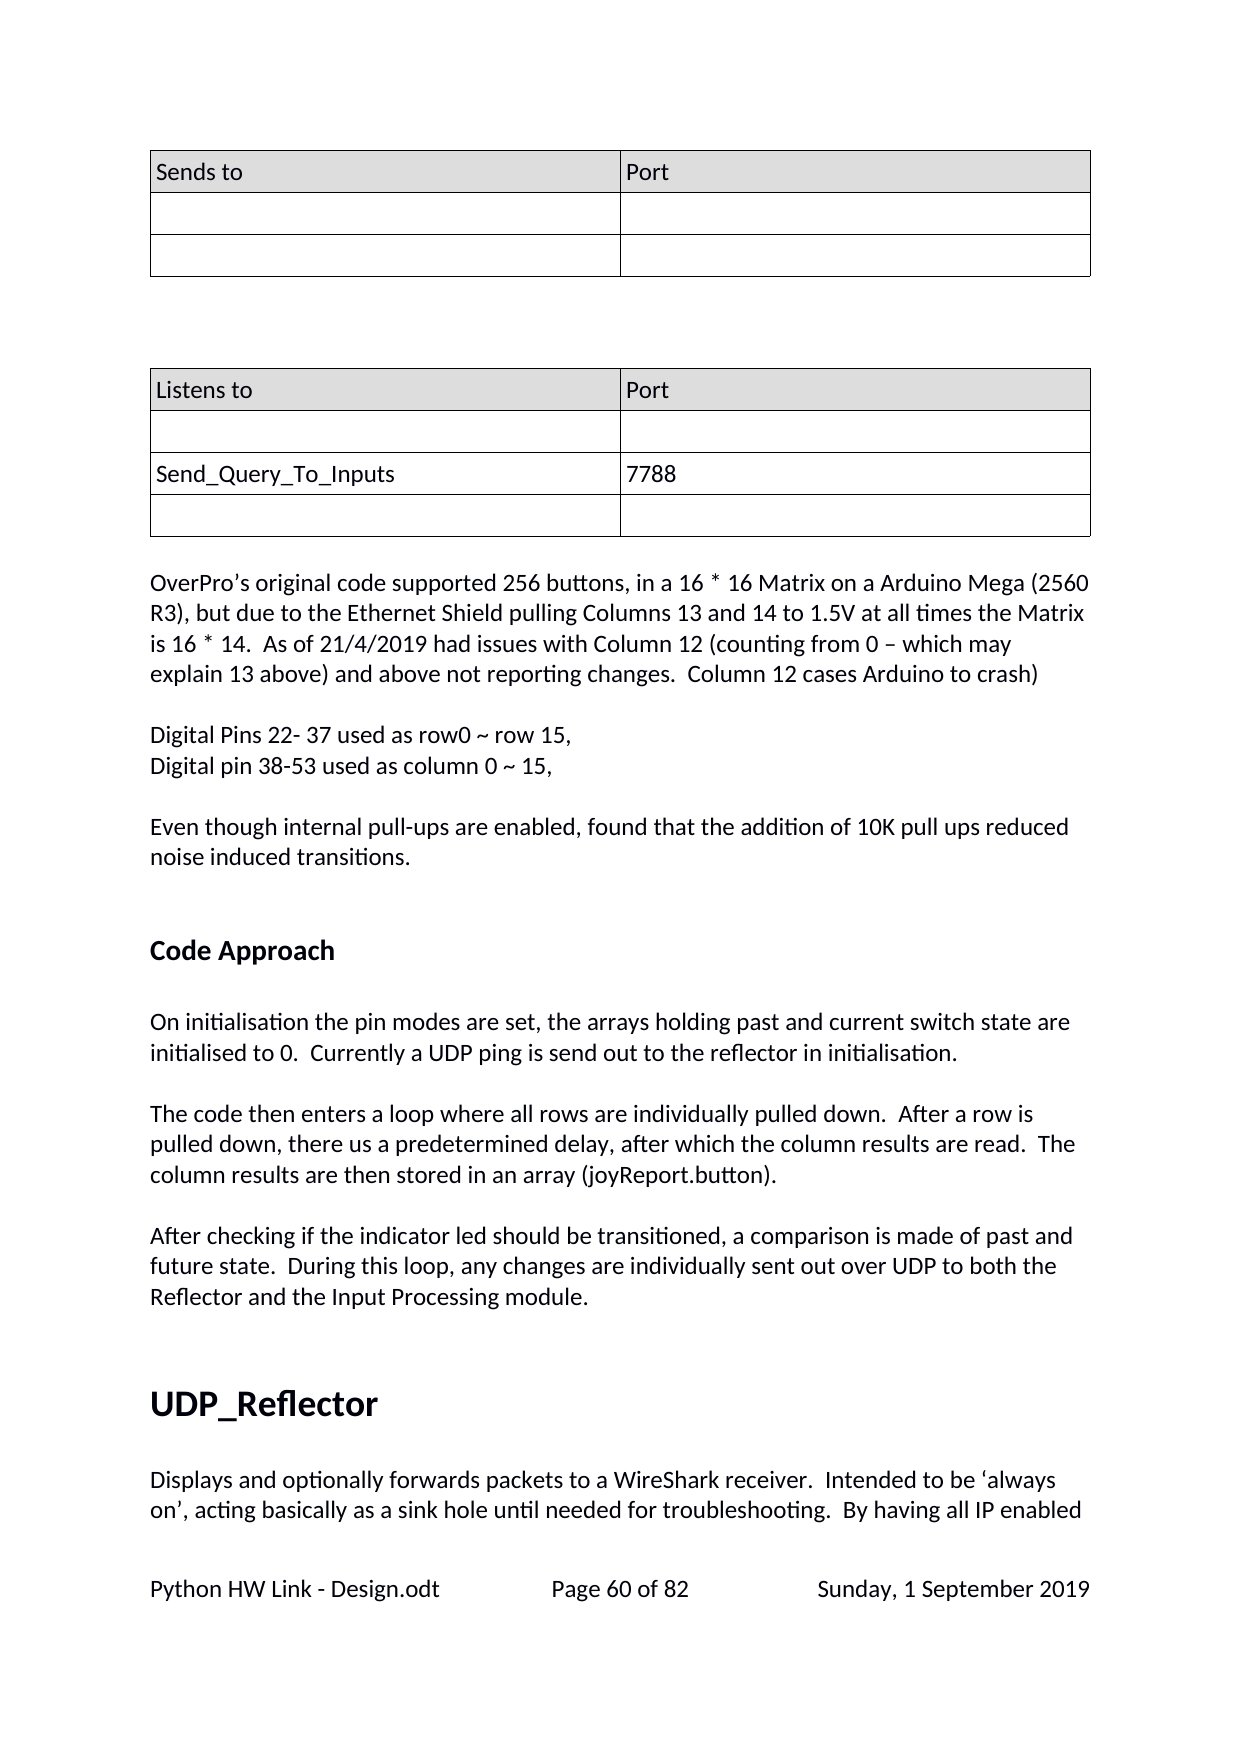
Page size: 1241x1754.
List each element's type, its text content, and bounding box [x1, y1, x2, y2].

text After checking if the indicator led should be transitioned, a comparison is made of past and future state. During this loop, any changes are individually sent out over UDP to both the Reflector and the Input Processing module. [150, 1220, 1090, 1311]
text OverPro’s original code supported 256 buttons, in a 16 * 16 Matrix on a Arduino Mega (2560 R3), but due to the Ethernet Shield pulling Columns 13 and 14 to 1.5V at all times the Matrix is 16 * 14. As of 21/4/2019 had issues with Column 12 (counting from 0 – which may explain 13 above) and above not reporting changes. Column 12 cases Arduino to crash) [150, 567, 1090, 689]
table_cell [621, 235, 1090, 276]
table_header Sends to [151, 151, 620, 192]
subtitle Code Approach [150, 932, 1090, 967]
subtitle UDP_Reflector [150, 1379, 1090, 1425]
text The code then enters a loop where all rows are individually pulled down. After a row is pulled down, there us a predetermined delay, after which the column results are read. The column results are then stored in an array (joyReport.button). [150, 1098, 1090, 1189]
table_cell [621, 411, 1090, 452]
table_cell Send_Query_To_Inputs [151, 453, 620, 494]
table_cell 7788 [621, 453, 1090, 494]
table_cell [621, 193, 1090, 234]
text Digital Pins 22- 37 used as row0 ~ row 15, [150, 719, 1090, 750]
table_cell [151, 411, 620, 452]
table_cell [151, 193, 620, 234]
text Digital pin 38-53 used as column 0 ~ 15, [150, 750, 1090, 781]
table_cell [151, 235, 620, 276]
text On initialisation the pin modes are set, the arrays holding past and current switch state are initialised to 0. Currently a UDP ping is send out to the reflector in initialisation. [150, 1006, 1090, 1067]
text Displays and optionally forwards packets to a WireShark receiver. Intended to be ‘always on’, acting basically as a sink hole until needed for troubleshooting. By having all IP enabled [150, 1464, 1090, 1525]
text Even though internal pull-ups are enabled, found that the addition of 10K pull ups reduced noise induced transitions. [150, 811, 1090, 872]
table_cell [151, 495, 620, 536]
table_cell [621, 495, 1090, 536]
table_header Port [621, 151, 1090, 192]
table_header Port [621, 369, 1090, 410]
table_header Listens to [151, 369, 620, 410]
